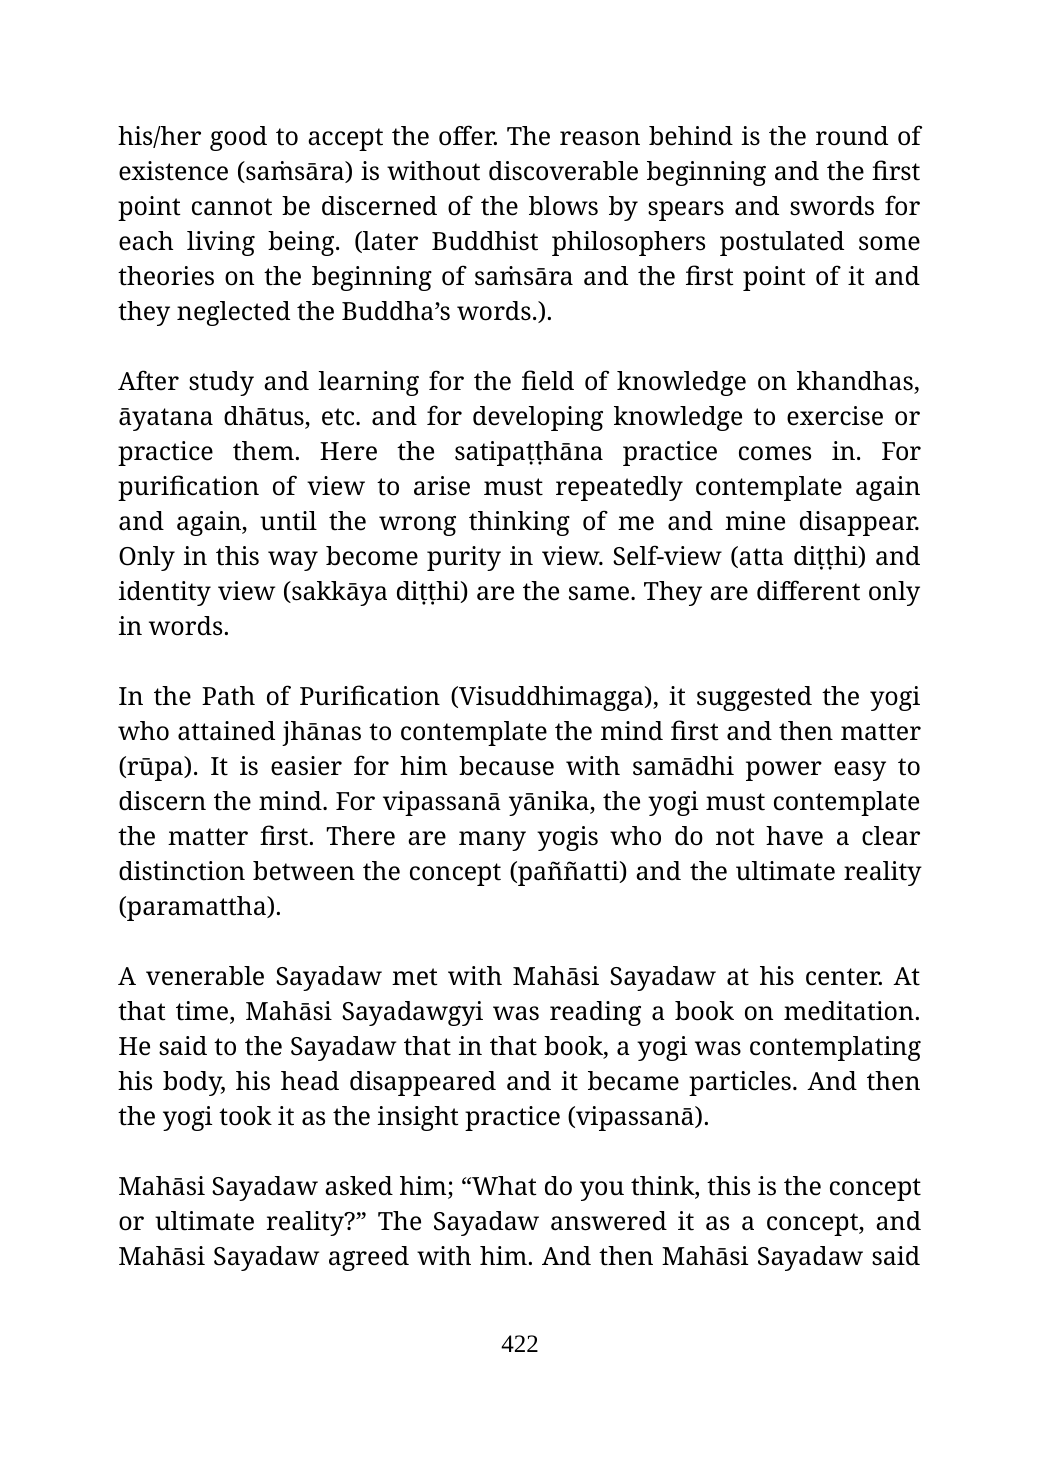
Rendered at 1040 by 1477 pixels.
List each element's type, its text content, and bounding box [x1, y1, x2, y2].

text his/her good to accept the offer. The reason behind is the round of existence (saṁsāra) is without discoverable beginning and the first point cannot be discerned of the blows by spears and swords for each living being. (later Buddhist philosophers postulated some theories on the beginning of saṁsāra and the first point of it and they neglected the Buddha’s words.). After study and learning for the field of knowledge on khandhas, āyatana dhātus, etc. and for developing knowledge to exercise or practice them. Here the satipaṭṭhāna practice comes in. For purification of view to arise must repeatedly contemplate again and again, until the wrong thinking of me and mine disappear. Only in this way become purity in view. Self-view (atta diṭṭhi) and identity view (sakkāya diṭṭhi) are the same. They are different only in words. In the Path of Purification (Visuddhimagga), it suggested the yogi who attained jhānas to contemplate the mind first and then matter (rūpa). It is easier for him because with samādhi power easy to discern the mind. For vipassanā yānika, the yogi must contemplate the matter first. There are many yogis who do not have a clear distinction between the concept (paññatti) and the ultimate reality (paramattha). A venerable Sayadaw met with Mahāsi Sayadaw at his center. At that time, Mahāsi Sayadawgyi was reading a book on meditation. He said to the Sayadaw that in that book, a yogi was contemplating his body, his head disappeared and it became particles. And then the yogi took it as the insight practice (vipassanā). Mahāsi Sayadaw asked him; “What do you think, this is the concept or ultimate reality?” The Sayadaw answered it as a concept, and Mahāsi Sayadaw agreed with him. And then Mahāsi Sayadaw said [118, 118, 922, 1273]
